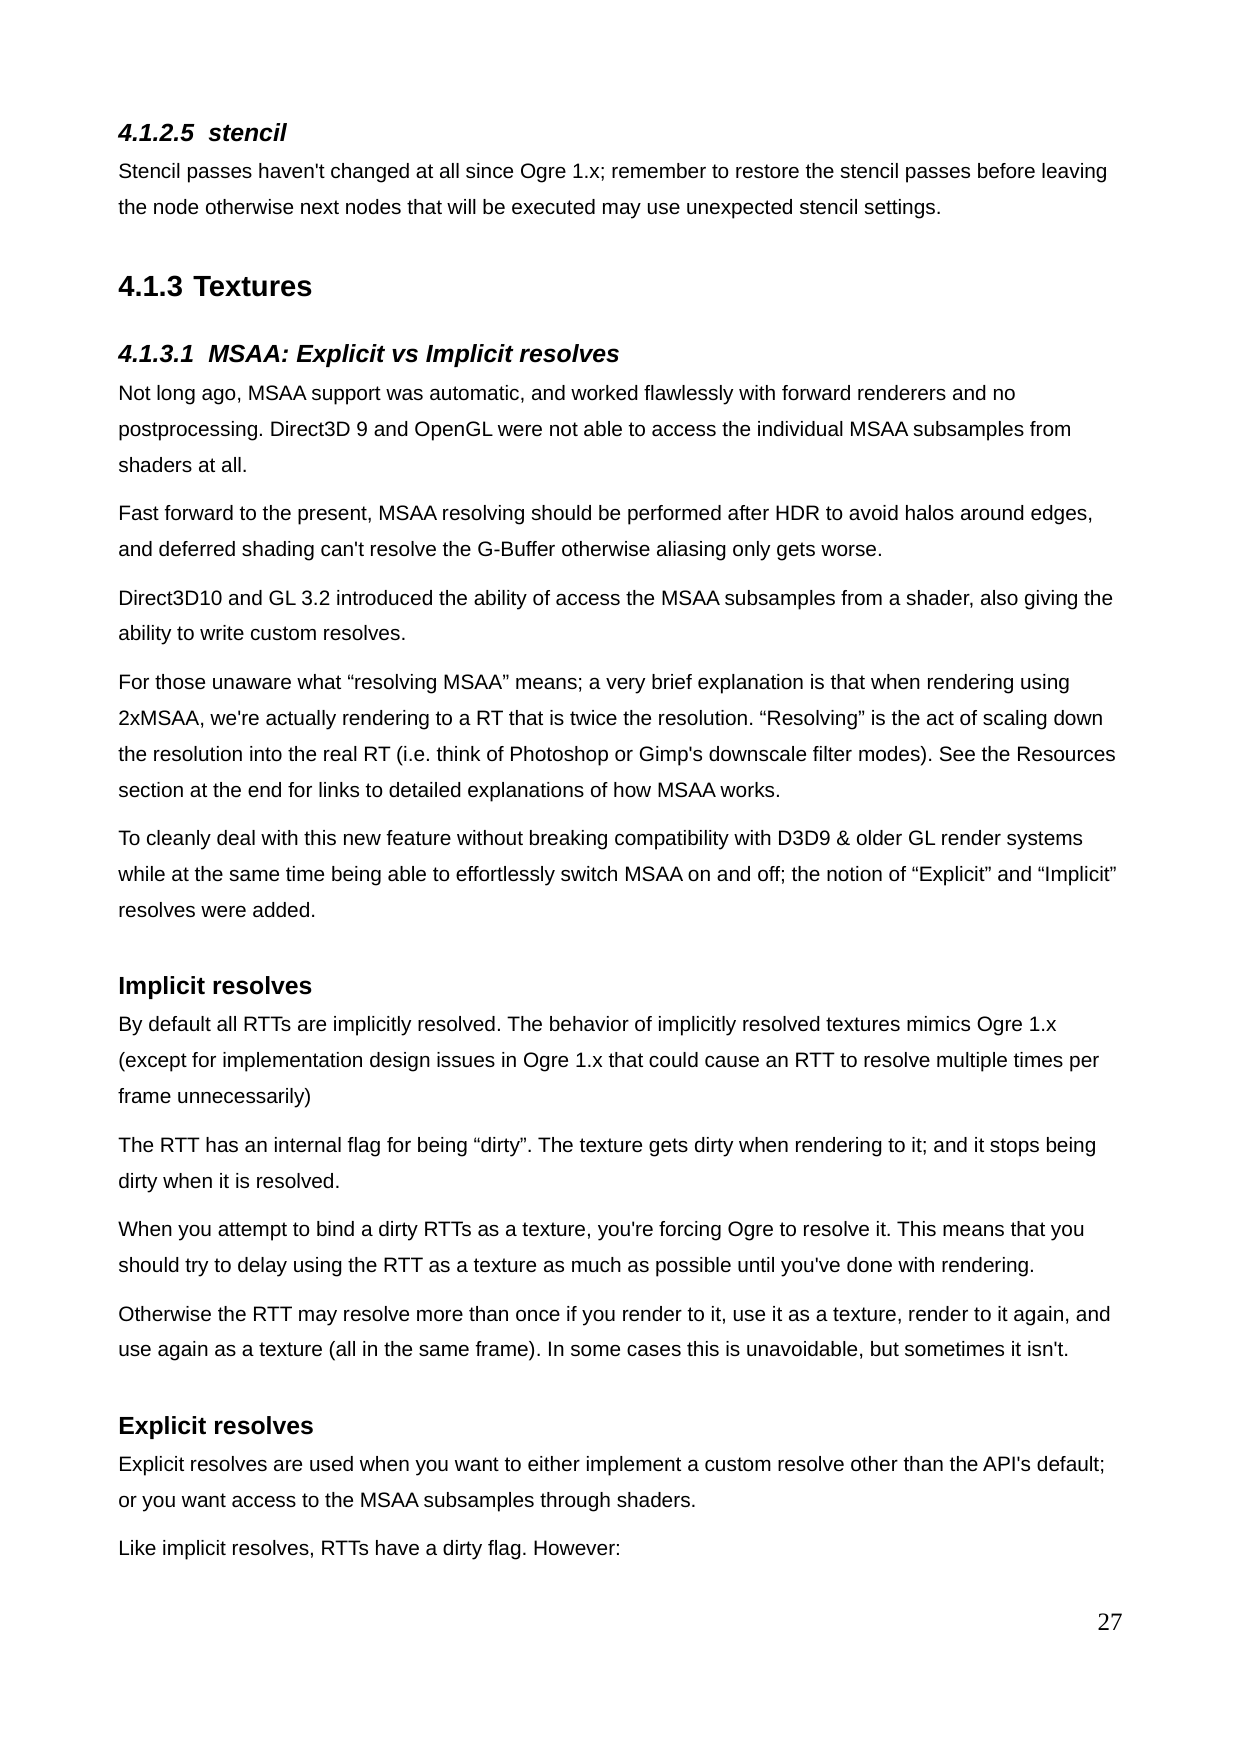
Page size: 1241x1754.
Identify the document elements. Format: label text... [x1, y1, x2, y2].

text For those unaware what “resolving MSAA” means; a very brief explanation is that when rendering using 2xMSAA, we're actually rendering to a RT that is twice the resolution. “Resolving” is the act of scaling down the resolution into the real RT (i.e. think of Photoshop or Gimp's downscale filter modes). See the Resources section at the end for links to detailed explanations of how MSAA works. [118, 670, 1122, 801]
text Explicit resolves are used when you want to either implement a custom resolve other than the API's default; or you want access to the MSAA subsamples through shaders. [118, 1452, 1122, 1512]
text Direct3D10 and GL 3.2 introduced the ability of access the MSAA subsamples from a shader, also giving the ability to write custom resolves. [118, 585, 1122, 645]
subtitle Explicit resolves [118, 1411, 1122, 1439]
subtitle MSAA: Explicit vs Implicit resolves [118, 339, 1122, 368]
text Fast forward to the present, MSAA resolving should be performed after HDR to avoid halos around edges, and deferred shading can't resolve the G-Buffer otherwise aliasing only gets worse. [118, 501, 1122, 561]
text By default all RTTs are implicitly resolved. The behavior of implicitly resolved textures mimics Ogre 1.x (except for implementation design issues in Ogre 1.x that could cause an RTT to resolve multiple times per frame unnecessarily) [118, 1012, 1122, 1108]
subtitle Implicit resolves [118, 971, 1122, 1000]
text Stencil passes haven't changed at all since Ogre 1.x; remember to restore the stencil passes before leaving the node otherwise next nodes that will be executed may use unexpected stencil settings. [118, 159, 1122, 219]
text Like implicit resolves, RTTs have a dirty flag. However: [118, 1536, 1122, 1560]
text To cleanly deal with this new feature without breaking compatibility with D3D9 & older GL render systems while at the same time being able to effortlessly switch MSAA on and off; the notion of “Explicit” and “Implicit” resolves were added. [118, 826, 1122, 922]
text Not long ago, MSAA support was automatic, and worked flawlessly with forward renderers and no postprocessing. Direct3D 9 and OpenGL were not able to access the individual MSAA subsamples from shaders at all. [118, 381, 1122, 476]
text Otherwise the RTT may resolve more than once if you render to it, use it as a texture, render to it again, and use again as a texture (all in the same frame). In some cases this is unavoidable, but sometimes it isn't. [118, 1301, 1122, 1361]
text When you attempt to bind a dirty RTTs as a texture, you're forcing Ogre to resolve it. This means that you should try to delay using the RTT as a texture as much as possible until you've done with rendering. [118, 1217, 1122, 1277]
subtitle Textures [118, 268, 1122, 302]
text The RTT has an internal flag for being “dirty”. The texture gets dirty when rendering to it; and it stops being dirty when it is resolved. [118, 1133, 1122, 1192]
subtitle stencil [118, 118, 1122, 147]
